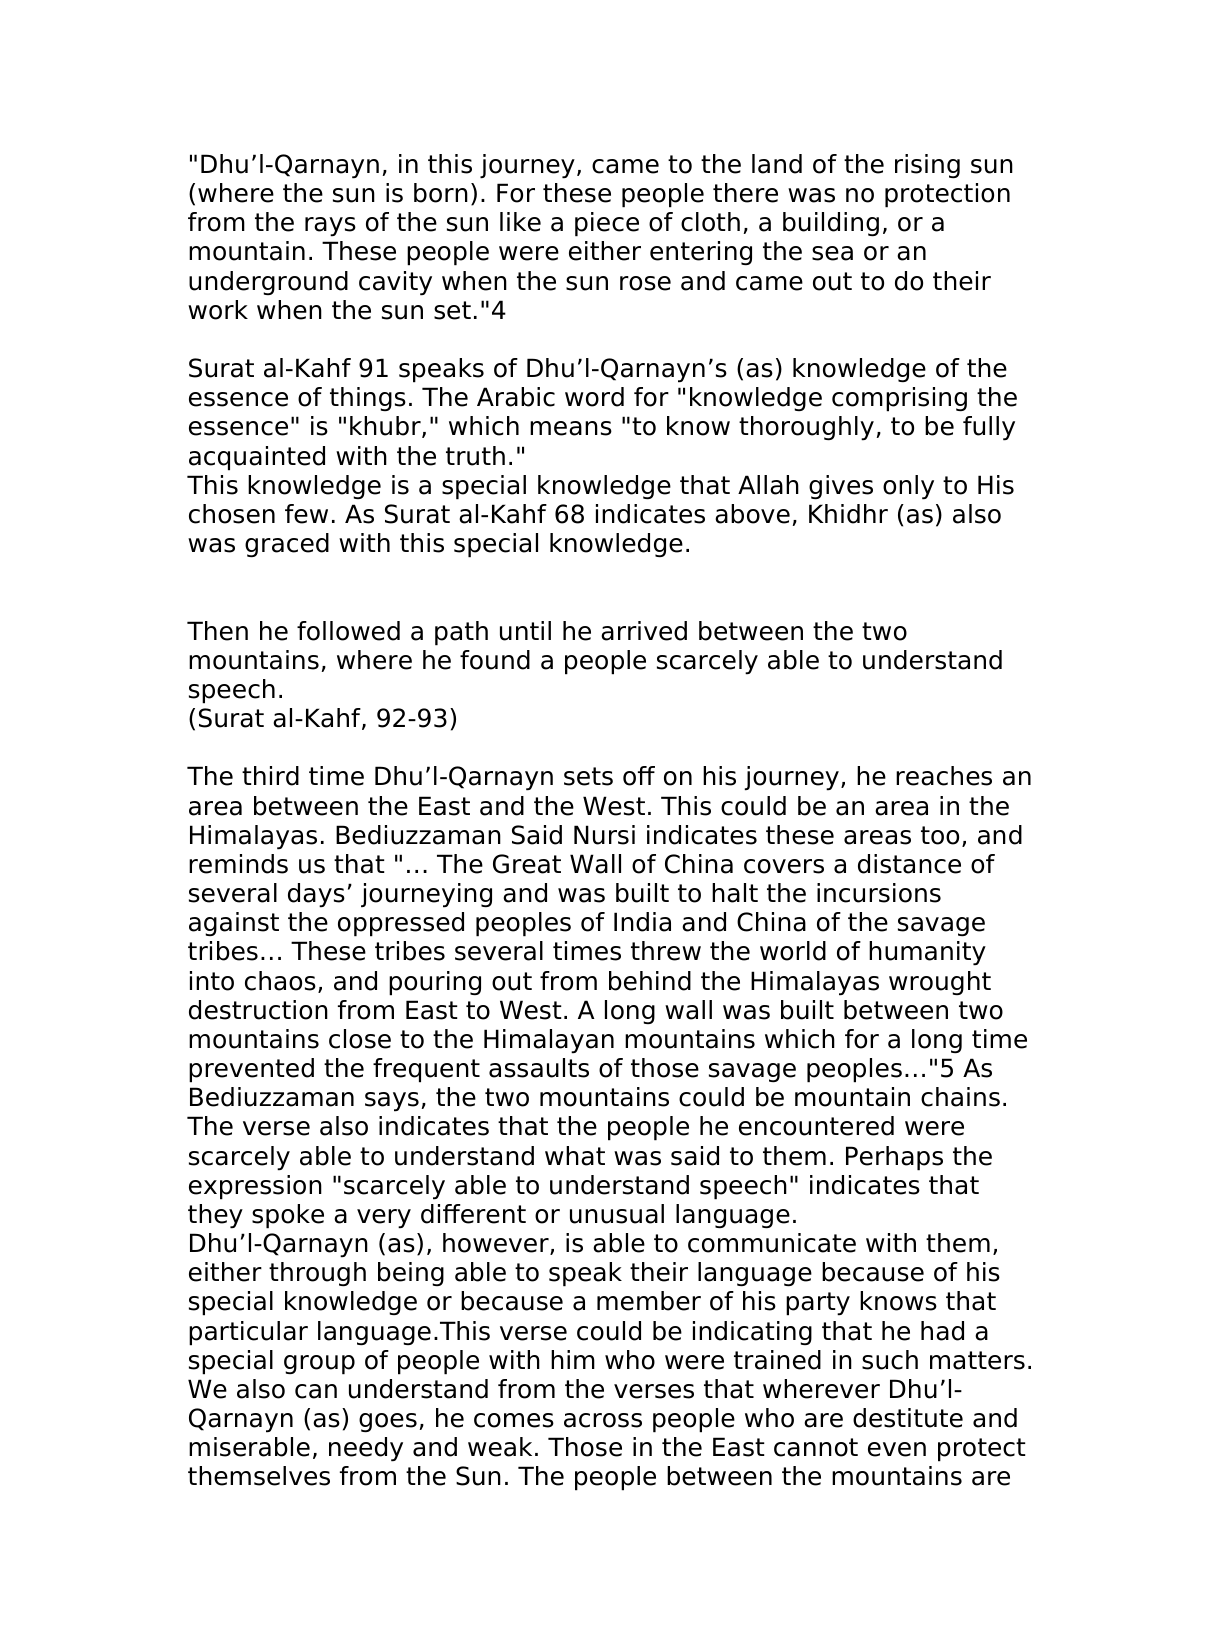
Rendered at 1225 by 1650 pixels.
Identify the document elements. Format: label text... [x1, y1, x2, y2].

text We also can understand from the verses that wherever Dhu’l-Qarnayn (as) goes, he comes across people who are destitute and miserable, needy and weak. Those in the East cannot even protect themselves from the Sun. The people between the mountains are [187, 1375, 1037, 1492]
text Dhu’l-Qarnayn (as), however, is able to communicate with them, either through being able to speak their language because of his special knowledge or because a member of his party knows that particular language.This verse could be indicating that he had a special group of people with him who were trained in such matters. [187, 1229, 1037, 1375]
text "Dhu’l-Qarnayn, in this journey, came to the land of the rising sun (where the sun is born). For these people there was no protection from the rays of the sun like a piece of cloth, a building, or a mountain. These people were either entering the sea or an underground cavity when the sun rose and came out to do their work when the sun set."4 [187, 150, 1037, 325]
text This knowledge is a special knowledge that Allah gives only to His chosen few. As Surat al-Kahf 68 indicates above, Khidhr (as) also was graced with this special knowledge. [187, 471, 1037, 558]
text Then he followed a path until he arrived between the two mountains, where he found a people scarcely able to understand speech. [187, 617, 1037, 704]
text (Surat al-Kahf, 92-93) [187, 704, 1037, 733]
text The verse also indicates that the people he encountered were scarcely able to understand what was said to them. Perhaps the expression "scarcely able to understand speech" indicates that they spoke a very different or unusual language. [187, 1112, 1037, 1229]
text The third time Dhu’l-Qarnayn sets off on his journey, he reaches an area between the East and the West. This could be an area in the Himalayas. Bediuzzaman Said Nursi indicates these areas too, and reminds us that "… The Great Wall of China covers a distance of several days’ journeying and was built to halt the incursions against the oppressed peoples of India and China of the savage tribes… These tribes several times threw the world of humanity into chaos, and pouring out from behind the Himalayas wrought destruction from East to West. A long wall was built between two mountains close to the Himalayan mountains which for a long time prevented the frequent assaults of those savage peoples…"5 As Bediuzzaman says, the two mountains could be mountain chains. [187, 762, 1037, 1112]
text Surat al-Kahf 91 speaks of Dhu’l-Qarnayn’s (as) knowledge of the essence of things. The Arabic word for "knowledge comprising the essence" is "khubr," which means "to know thoroughly, to be fully acquainted with the truth." [187, 354, 1037, 471]
